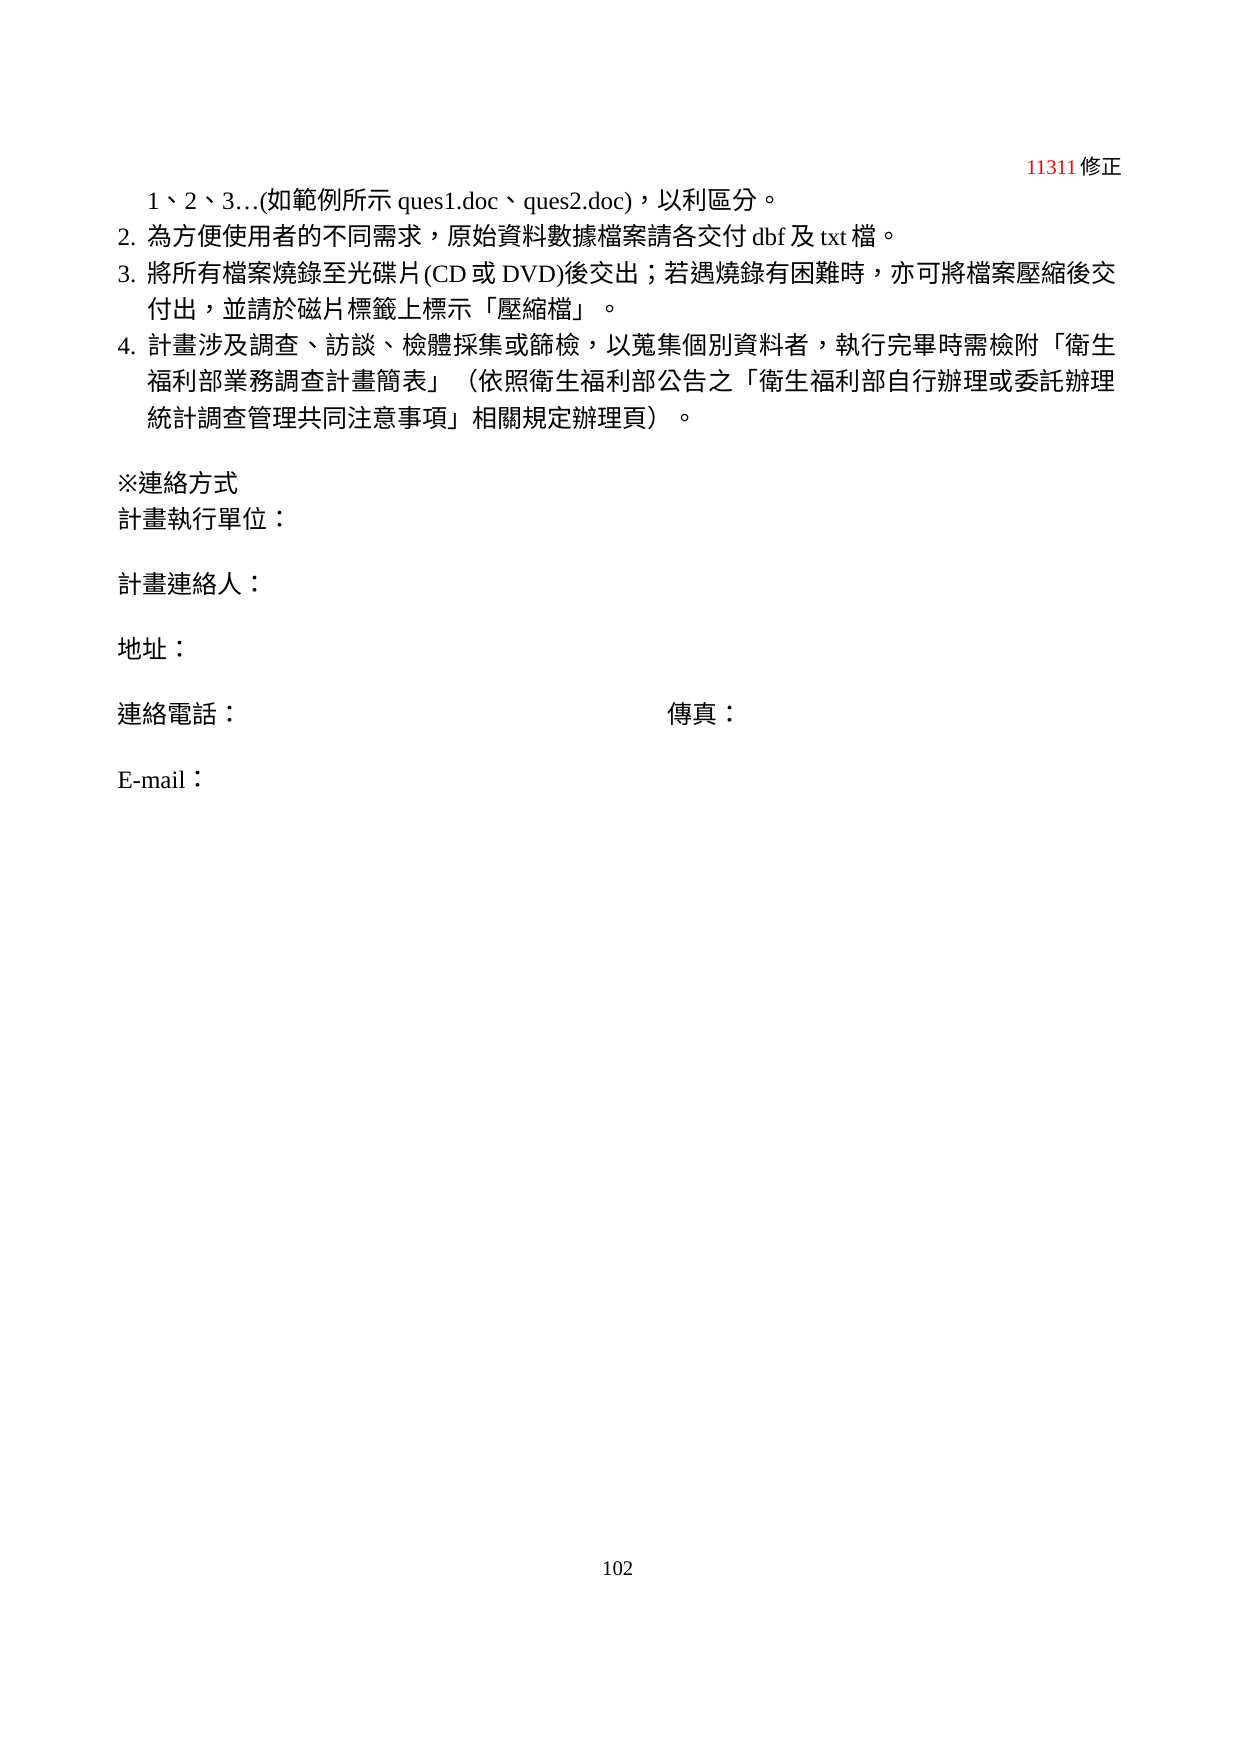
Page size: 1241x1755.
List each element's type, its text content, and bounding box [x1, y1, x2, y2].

list 計畫涉及調查、訪談、檢體採集或篩檢，以蒐集個別資料者，執行完畢時需檢附「衛生福利部業務調查計畫簡表」（依照衛生福利部公告之「衛生福利部自行辦理或委託辦理統計調查管理共同注意事項」相關規定辦理頁）。 [117, 326, 1117, 434]
list 為方便使用者的不同需求，原始資料數據檔案請各交付dbf及txt檔。 [117, 217, 1117, 253]
text 計畫連絡人： [117, 564, 1117, 601]
text 計畫執行單位： [117, 499, 1117, 536]
text 地址： [117, 629, 1117, 666]
text ※連絡方式 [117, 463, 1117, 499]
text 連絡電話： 傳真： [117, 694, 1117, 731]
list 1、2、3…(如範例所示ques1.doc、ques2.doc)，以利區分。 [117, 181, 1117, 217]
text E-mail： [117, 759, 1117, 796]
list 將所有檔案燒錄至光碟片(CD或DVD)後交出；若遇燒錄有困難時，亦可將檔案壓縮後交付出，並請於磁片標籤上標示「壓縮檔」。 [117, 253, 1117, 326]
